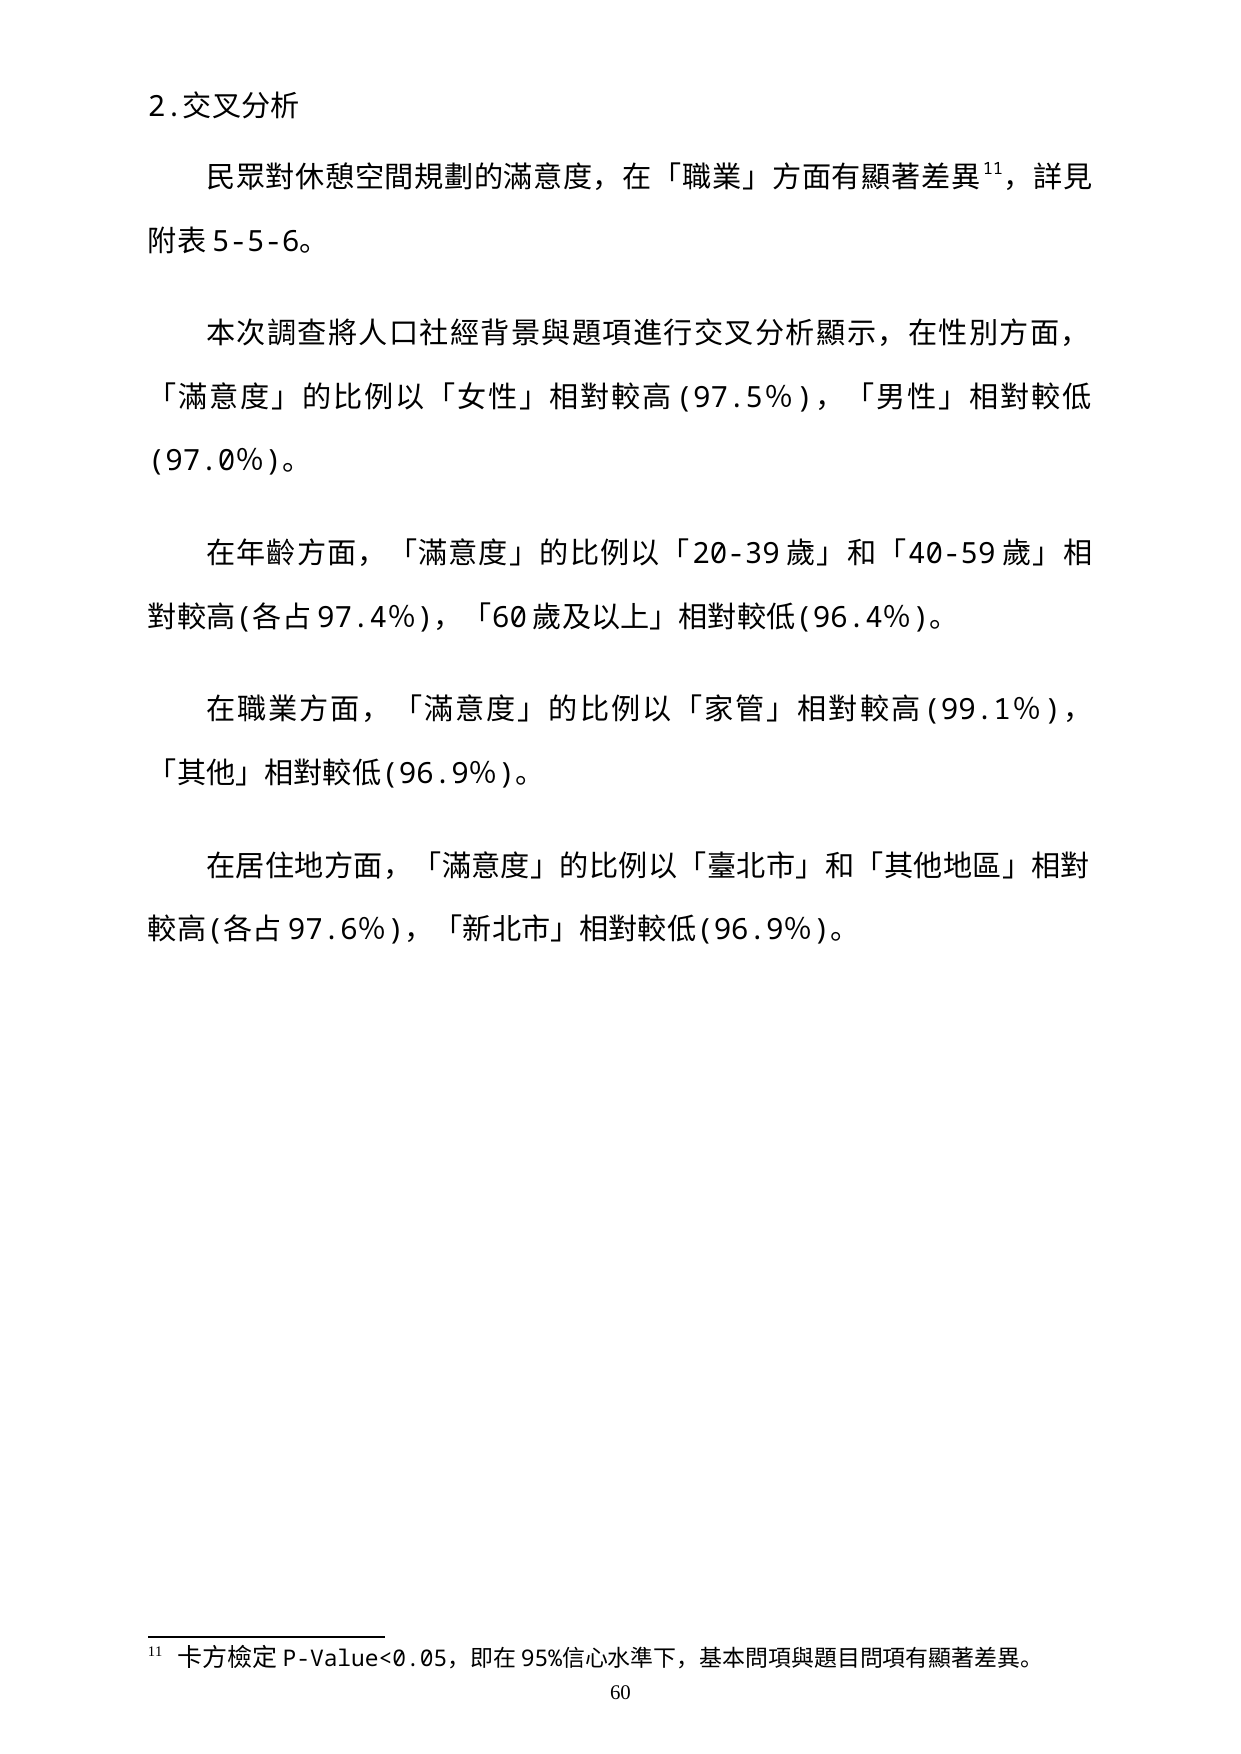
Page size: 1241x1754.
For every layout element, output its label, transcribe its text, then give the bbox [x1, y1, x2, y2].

text 卡方檢定P-Value<0.05，即在95%信心水準下，基本問項與題目問項有顯著差異。 [148, 1643, 1092, 1672]
text 2.交叉分析 [148, 82, 1092, 124]
text 本次調查將人口社經背景與題項進行交叉分析顯示，在性別方面，「滿意度」的比例以「女性」相對較高(97.5％)，「男性」相對較低(97.0％)。 [148, 310, 1092, 479]
text 在年齡方面，「滿意度」的比例以「20-39歲」和「40-59歲」相對較高(各占97.4％)，「60歲及以上」相對較低(96.4％)。 [148, 530, 1092, 636]
text 在居住地方面，「滿意度」的比例以「臺北市」和「其他地區」相對較高(各占97.6％)，「新北市」相對較低(96.9％)。 [148, 842, 1092, 948]
text 民眾對休憩空間規劃的滿意度，在「職業」方面有顯著差異，詳見附表5-5-6。 [148, 154, 1092, 260]
text 在職業方面，「滿意度」的比例以「家管」相對較高(99.1％)，「其他」相對較低(96.9％)。 [148, 686, 1092, 792]
